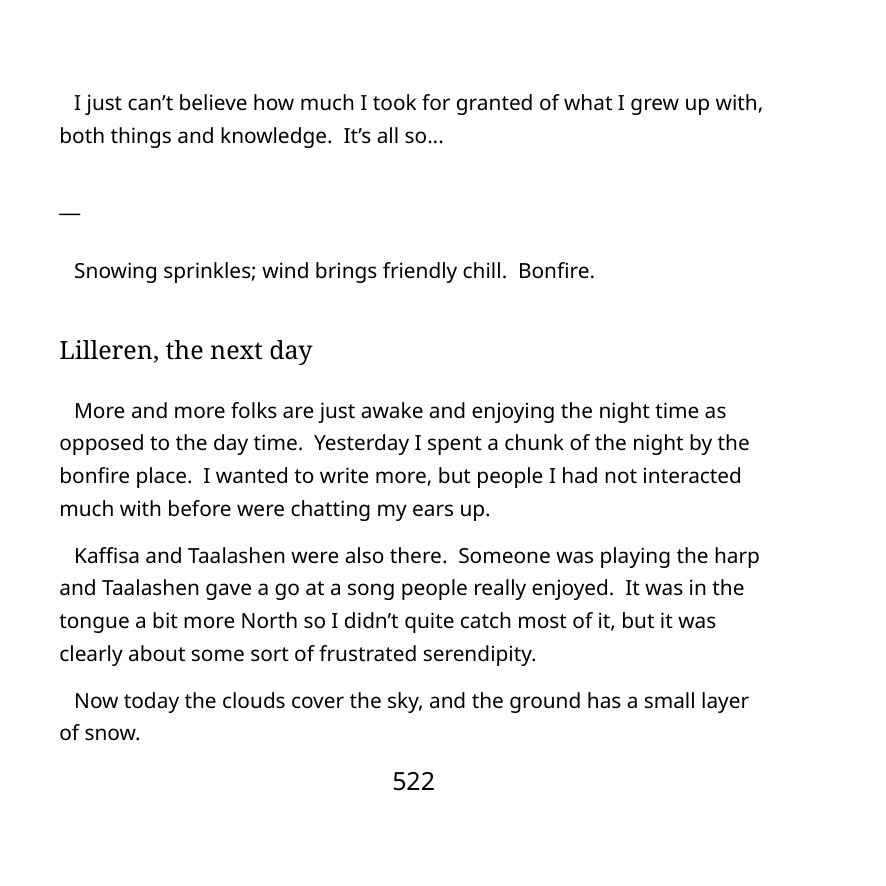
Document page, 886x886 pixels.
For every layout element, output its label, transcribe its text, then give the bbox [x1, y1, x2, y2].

subtitle –– [59, 198, 768, 226]
text More and more folks are just awake and enjoying the night time as opposed to the day time. Yesterday I spent a chunk of the night by the bonfire place. I wanted to write more, but people I had not interacted much with before were chatting my ears up. [59, 396, 768, 522]
text Snowing sprinkles; wind brings friendly chill. Bonfire. [59, 256, 768, 284]
text Now today the clouds cover the sky, and the ground has a small layer of snow. [59, 686, 768, 747]
text I just can’t believe how much I took for granted of what I grew up with, both things and knowledge. It’s all so... [59, 88, 768, 149]
text Kaffisa and Taalashen were also there. Someone was playing the harp and Taalashen gave a go at a song people really enjoyed. It was in the tongue a bit more North so I didn’t quite catch most of it, but it was clearly about some sort of frustrated serendipity. [59, 541, 768, 667]
subtitle Lilleren, the next day [59, 332, 768, 366]
